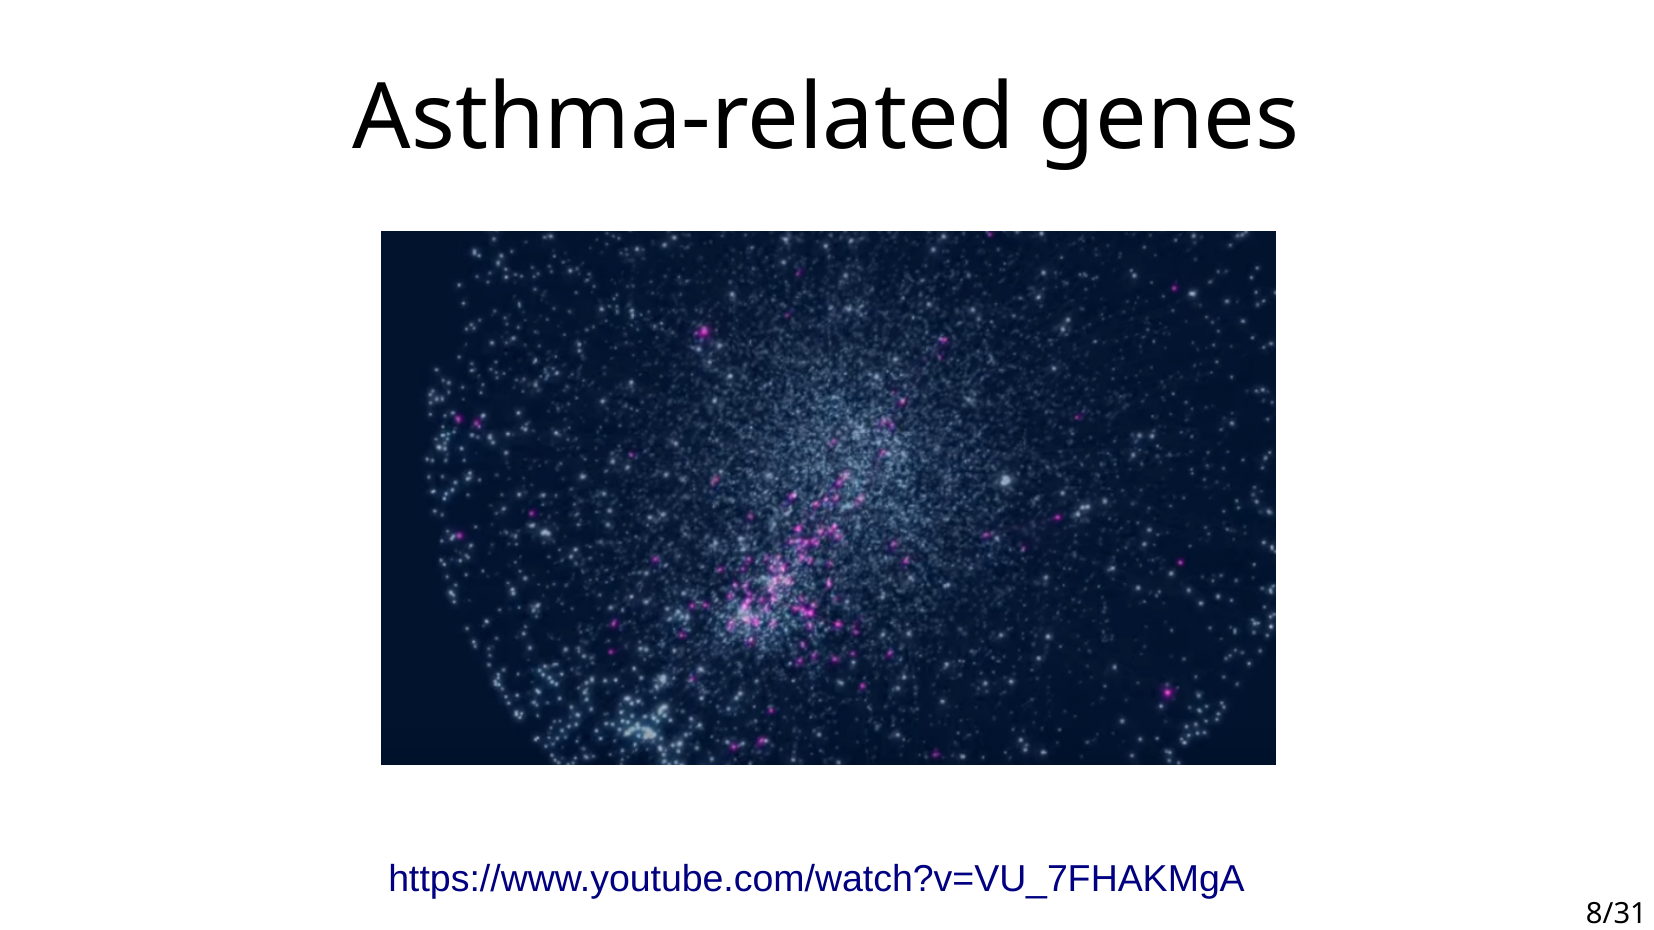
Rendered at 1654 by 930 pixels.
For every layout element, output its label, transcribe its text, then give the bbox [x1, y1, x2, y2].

title Asthma-related genes [82, 1, 1571, 225]
text_box https://www.youtube.com/watch?v=VU_7FHAKMgA [373, 849, 1336, 907]
picture [381, 231, 1276, 766]
